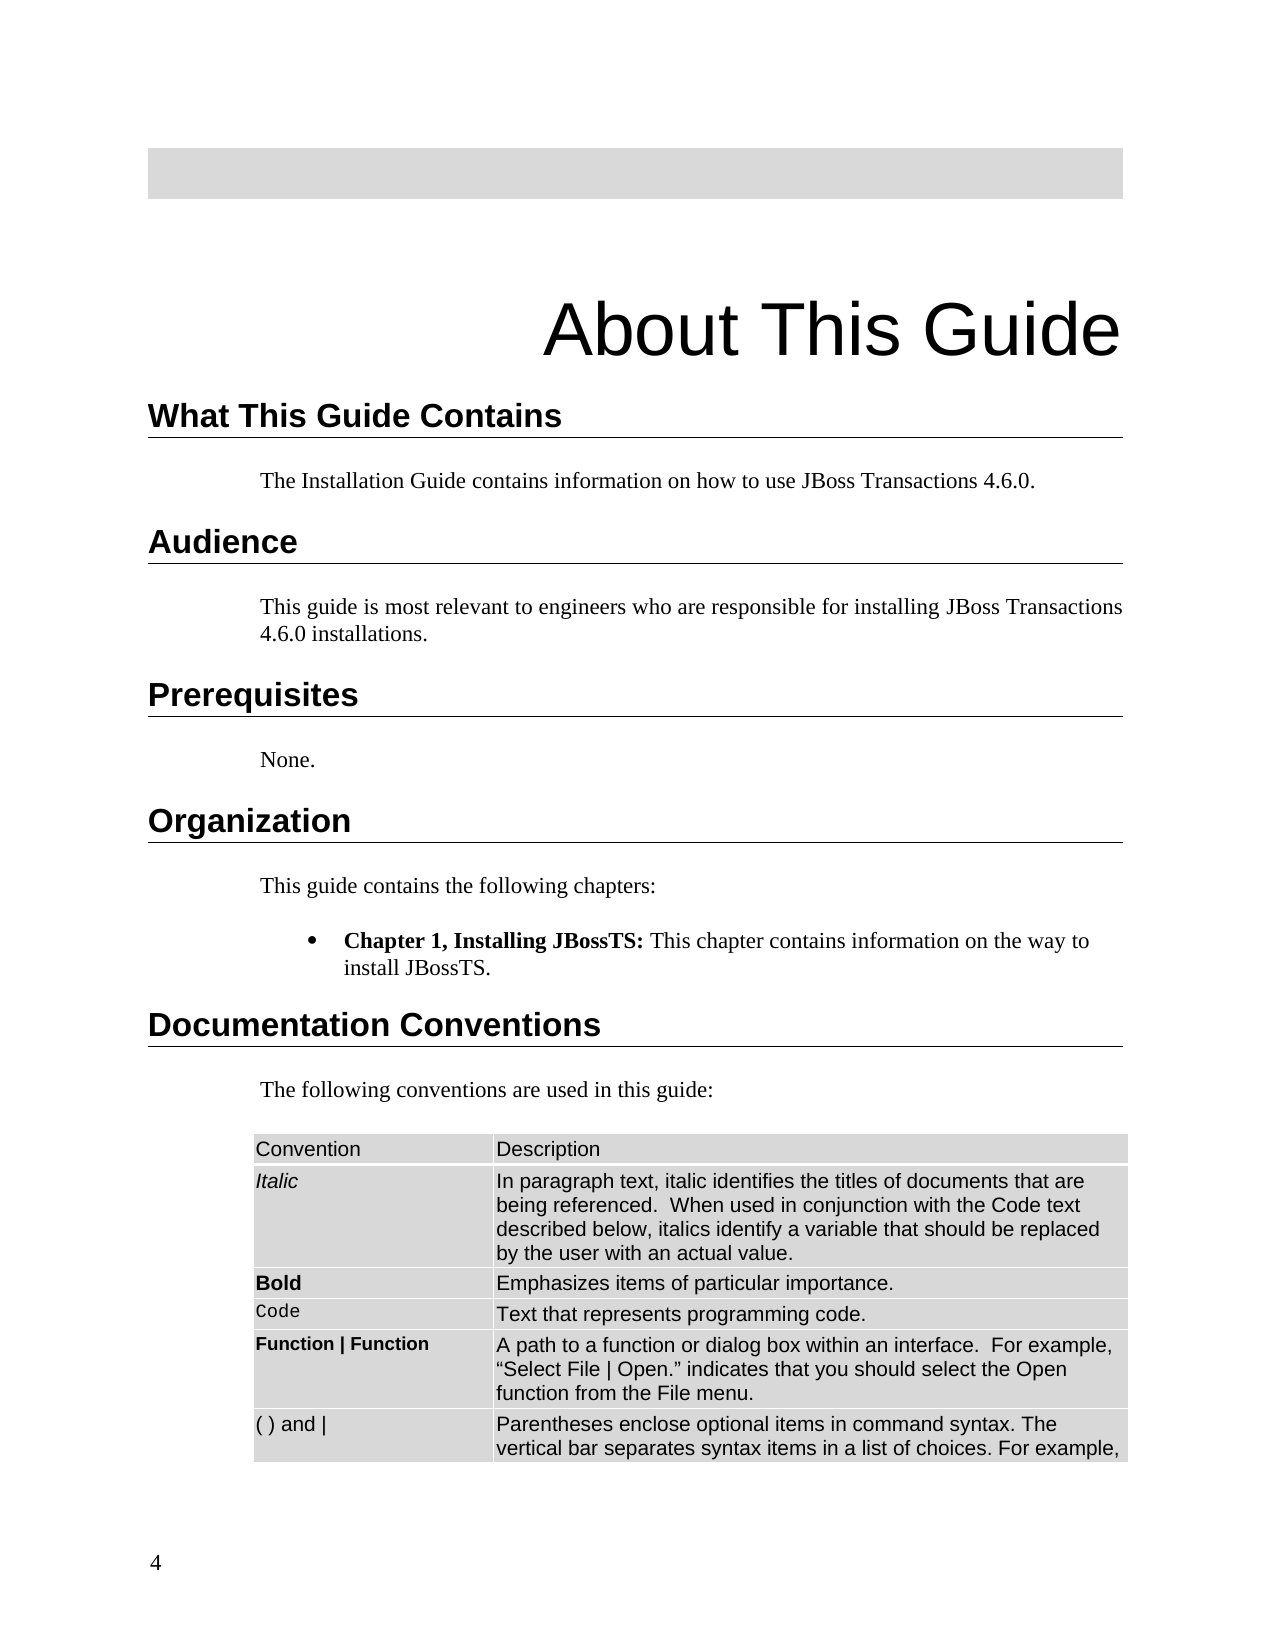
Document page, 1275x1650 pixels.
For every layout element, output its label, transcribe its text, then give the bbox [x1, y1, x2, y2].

table_cell Italic [254, 1166, 493, 1267]
text The following conventions are used in this guide: [260, 1076, 1123, 1102]
table_cell A path to a function or dialog box within an interface. For example, “Select File | Open.” indicates that you should select the Open function from the File menu. [494, 1330, 1128, 1408]
table_header Description [494, 1134, 1128, 1163]
text None. [260, 746, 1123, 772]
table_cell Function | Function [254, 1330, 493, 1408]
table_cell In paragraph text, italic identifies the titles of documents that are being referenced. When used in conjunction with the Code text described below, italics identify a variable that should be replaced by the user with an actual value. [494, 1166, 1128, 1267]
table_cell Emphasizes items of particular importance. [494, 1268, 1128, 1298]
list Chapter 1, Installing JBossTS: This chapter contains information on the way to install JBossTS. [308, 928, 1123, 980]
subtitle Organization [148, 801, 1123, 842]
subtitle Documentation Conventions [148, 1005, 1123, 1046]
table_cell Code [254, 1299, 493, 1329]
table_header Convention [254, 1134, 493, 1163]
table_cell ( ) and | [254, 1409, 493, 1462]
table_cell Parentheses enclose optional items in command syntax. The vertical bar separates syntax items in a list of choices. For example, [494, 1409, 1128, 1462]
table_cell Bold [254, 1268, 493, 1298]
title About This Guide [263, 199, 1123, 371]
table_cell Text that represents programming code. [494, 1299, 1128, 1329]
subtitle What This Guide Contains [148, 396, 1123, 437]
subtitle Prerequisites [148, 675, 1123, 716]
text This guide contains the following chapters: [260, 872, 1123, 898]
text This guide is most relevant to engineers who are responsible for installing JBoss Transactions 4.4.0 installations. [260, 593, 1123, 646]
text The Installation Guide contains information on how to use JBoss Transactions 4.4.0. [260, 467, 1123, 493]
subtitle Audience [148, 522, 1123, 563]
